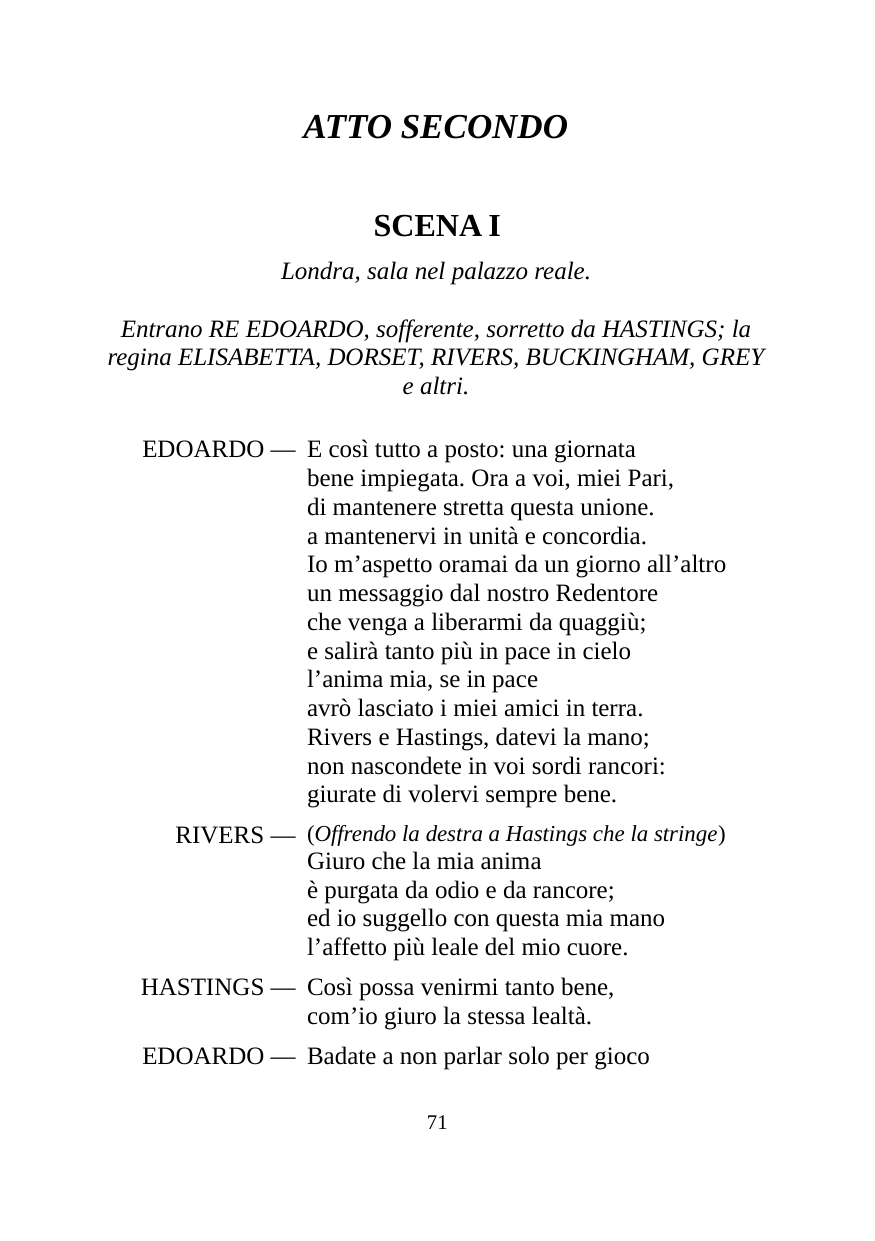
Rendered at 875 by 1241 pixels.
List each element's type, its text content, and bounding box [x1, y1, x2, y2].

subtitle SCENA I [106, 207, 768, 244]
table_cell Badate a non parlar solo per gioco [301, 1036, 768, 1076]
table_header EDOARDO — [106, 429, 301, 814]
table_cell Così possa venirmi tanto bene, com’io giuro la stessa lealtà. [301, 967, 768, 1036]
text Londra, sala nel palazzo reale. [106, 256, 768, 285]
table_cell EDOARDO — [106, 1036, 301, 1076]
table_cell HASTINGS — [106, 967, 301, 1036]
subtitle ATTO SECONDO [106, 106, 768, 146]
table_header E così tutto a posto: una giornata bene impiegata. Ora a voi, miei Pari, di mantenere stretta questa unione. a mantenervi in unità e concordia. Io m’aspetto oramai da un giorno all’altro un messaggio dal nostro Redentore che venga a liberarmi da quaggiù; e salirà tanto più in pace in cielo l’anima mia, se in pace avrò lasciato i miei amici in terra. Rivers e Hastings, datevi la mano; non nascondete in voi sordi rancori: giurate di volervi sempre bene. [301, 429, 768, 814]
text Entrano RE EDOARDO, sofferente, sorretto da HASTINGS; la regina ELISABETTA, DORSET, RIVERS, BUCKINGHAM, GREY e altri. [106, 314, 768, 400]
table_cell RIVERS — [106, 814, 301, 967]
table_cell (Offrendo la destra a Hastings che la stringe) Giuro che la mia anima è purgata da odio e da rancore; ed io suggello con questa mia mano l’affetto più leale del mio cuore. [301, 814, 768, 967]
